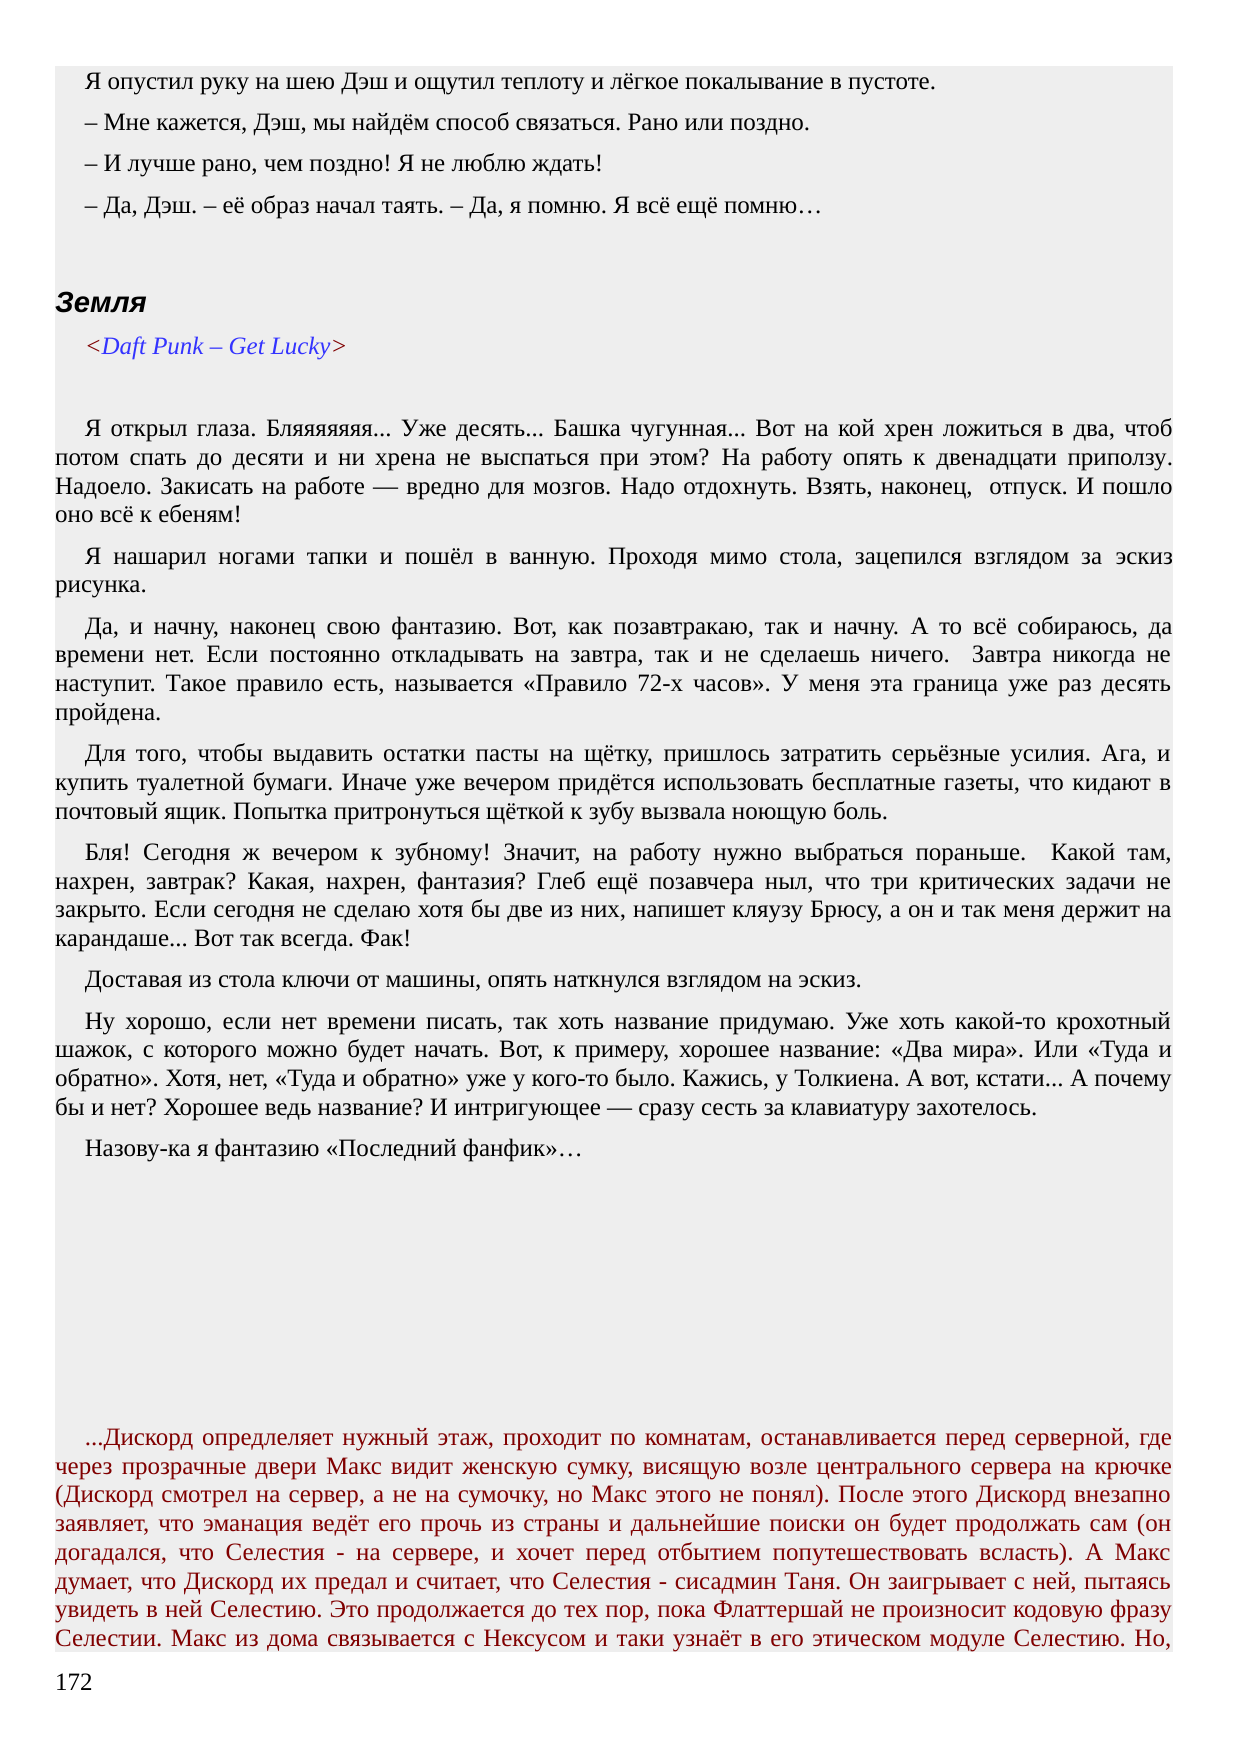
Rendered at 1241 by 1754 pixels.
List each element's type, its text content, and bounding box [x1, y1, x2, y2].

text – Мне кажется, Дэш, мы найдём способ связаться. Рано или поздно. [55, 107, 1173, 136]
text <Daft Punk – Get Lucky> [55, 331, 1173, 359]
text ...Дискорд опредлеляет нужный этаж, проходит по комнатам, останавливается перед серверной, где через прозрачные двери Макс видит женскую сумку, висящую возле центрального сервера на крючке (Дискорд смотрел на сервер, а не на сумочку, но Макс этого не понял). После этого Дискорд внезапно заявляет, что эманация ведёт его прочь из страны и дальнейшие поиски он будет продолжать сам (он догадался, что Селестия - на сервере, и хочет перед отбытием попутешествовать всласть). А Макс думает, что Дискорд их предал и считает, что Селестия - сисадмин Таня. Он заигрывает с ней, пытаясь увидеть в ней Селестию. Это продолжается до тех пор, пока Флаттершай не произносит кодовую фразу Селестии. Макс из дома связывается с Нексусом и таки узнаёт в его этическом модуле Селестию. Но, [55, 1422, 1173, 1652]
text Да, и начну, наконец свою фантазию. Вот, как позавтракаю, так и начну. А то всё собираюсь, да времени нет. Если постоянно откладывать на завтра, так и не сделаешь ничего. Завтра никогда не наступит. Такое правило есть, называется «Правило 72-х часов». У меня эта граница уже раз десять пройдена. [55, 611, 1173, 726]
text Я нашарил ногами тапки и пошёл в ванную. Проходя мимо стола, зацепился взглядом за эскиз рисунка. [55, 541, 1173, 598]
text Я опустил руку на шею Дэш и ощутил теплоту и лёгкое покалывание в пустоте. [55, 66, 1173, 95]
text Ну хорошо, если нет времени писать, так хоть название придумаю. Уже хоть какой-то крохотный шажок, с которого можно будет начать. Вот, к примеру, хорошее название: «Два мира». Или «Туда и обратно». Хотя, нет, «Туда и обратно» уже у кого-то было. Кажись, у Толкиена. А вот, кстати... А почему бы и нет? Хорошее ведь название? И интригующее — сразу сесть за клавиатуру захотелось. [55, 1006, 1173, 1121]
text Назову-ка я фантазию «Последний фанфик»… [55, 1133, 1173, 1162]
text Я открыл глаза. Бляяяяяяя... Уже десять... Башка чугунная... Вот на кой хрен ложиться в два, чтоб потом спать до десяти и ни хрена не выспаться при этом? На работу опять к двенадцати приползу. Надоело. Закисать на работе — вредно для мозгов. Надо отдохнуть. Взять, наконец, отпуск. И пошло оно всё к ебеням! [55, 413, 1173, 528]
text Для того, чтобы выдавить остатки пасты на щётку, пришлось затратить серьёзные усилия. Ага, и купить туалетной бумаги. Иначе уже вечером придётся использовать бесплатные газеты, что кидают в почтовый ящик. Попытка притронуться щёткой к зубу вызвала ноющую боль. [55, 738, 1173, 824]
subtitle Земля [55, 285, 1173, 318]
text – Да, Дэш. – её образ начал таять. – Да, я помню. Я всё ещё помню… [55, 190, 1173, 218]
text Бля! Сегодня ж вечером к зубному! Значит, на работу нужно выбраться пораньше. Какой там, нахрен, завтрак? Какая, нахрен, фантазия? Глеб ещё позавчера ныл, что три критических задачи не закрыто. Если сегодня не сделаю хотя бы две из них, напишет кляузу Брюсу, а он и так меня держит на карандаше... Вот так всегда. Фак! [55, 837, 1173, 952]
text Доставая из стола ключи от машины, опять наткнулся взглядом на эскиз. [55, 964, 1173, 993]
text – И лучше рано, чем поздно! Я не люблю ждать! [55, 148, 1173, 177]
